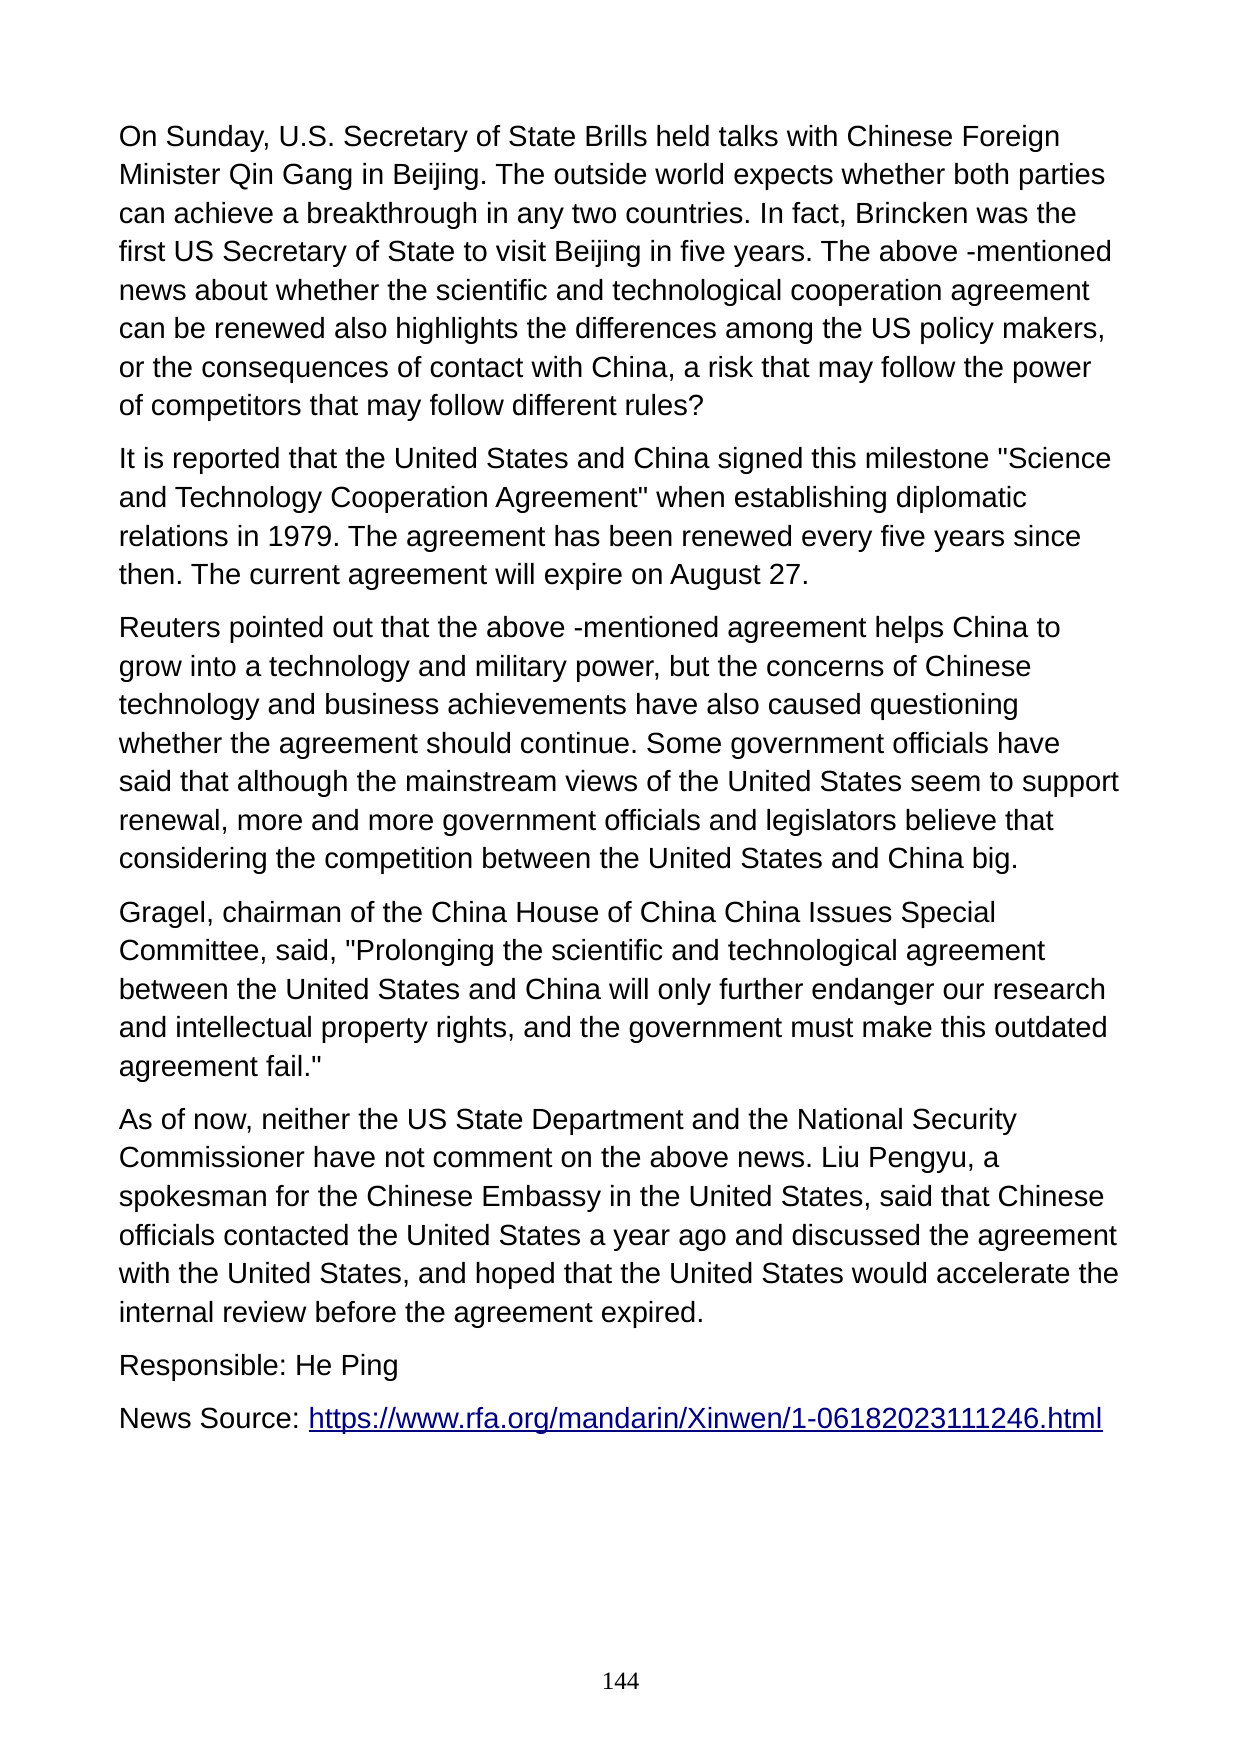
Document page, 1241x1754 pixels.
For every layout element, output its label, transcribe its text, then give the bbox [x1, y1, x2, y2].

text Gragel, chairman of the China House of China China Issues Special Committee, said, "Prolonging the scientific and technological agreement between the United States and China will only further endanger our research and intellectual property rights, and the government must make this outdated agreement fail." [118, 894, 1122, 1082]
text News Source: https://www.rfa.org/mandarin/Xinwen/1-06182023111246.html [118, 1401, 1122, 1434]
text As of now, neither the US State Department and the National Security Commissioner have not comment on the above news. Liu Pengyu, a spokesman for the Chinese Embassy in the United States, said that Chinese officials contacted the United States a year ago and discussed the agreement with the United States, and hoped that the United States would accelerate the internal review before the agreement expired. [118, 1102, 1122, 1328]
text It is reported that the United States and China signed this milestone "Science and Technology Cooperation Agreement" when establishing diplomatic relations in 1979. The agreement has been renewed every five years since then. The current agreement will expire on August 27. [118, 441, 1122, 591]
text Responsible: He Ping [118, 1348, 1122, 1381]
text On Sunday, U.S. Secretary of State Brills held talks with Chinese Foreign Minister Qin Gang in Beijing. The outside world expects whether both parties can achieve a breakthrough in any two countries. In fact, Brincken was the first US Secretary of State to visit Beijing in five years. The above -mentioned news about whether the scientific and technological cooperation agreement can be renewed also highlights the differences among the US policy makers, or the consequences of contact with China, a risk that may follow the power of competitors that may follow different rules? [118, 118, 1122, 422]
text Reuters pointed out that the above -mentioned agreement helps China to grow into a technology and military power, but the concerns of Chinese technology and business achievements have also caused questioning whether the agreement should continue. Some government officials have said that although the mainstream views of the United States seem to support renewal, more and more government officials and legislators believe that considering the competition between the United States and China big. [118, 610, 1122, 875]
